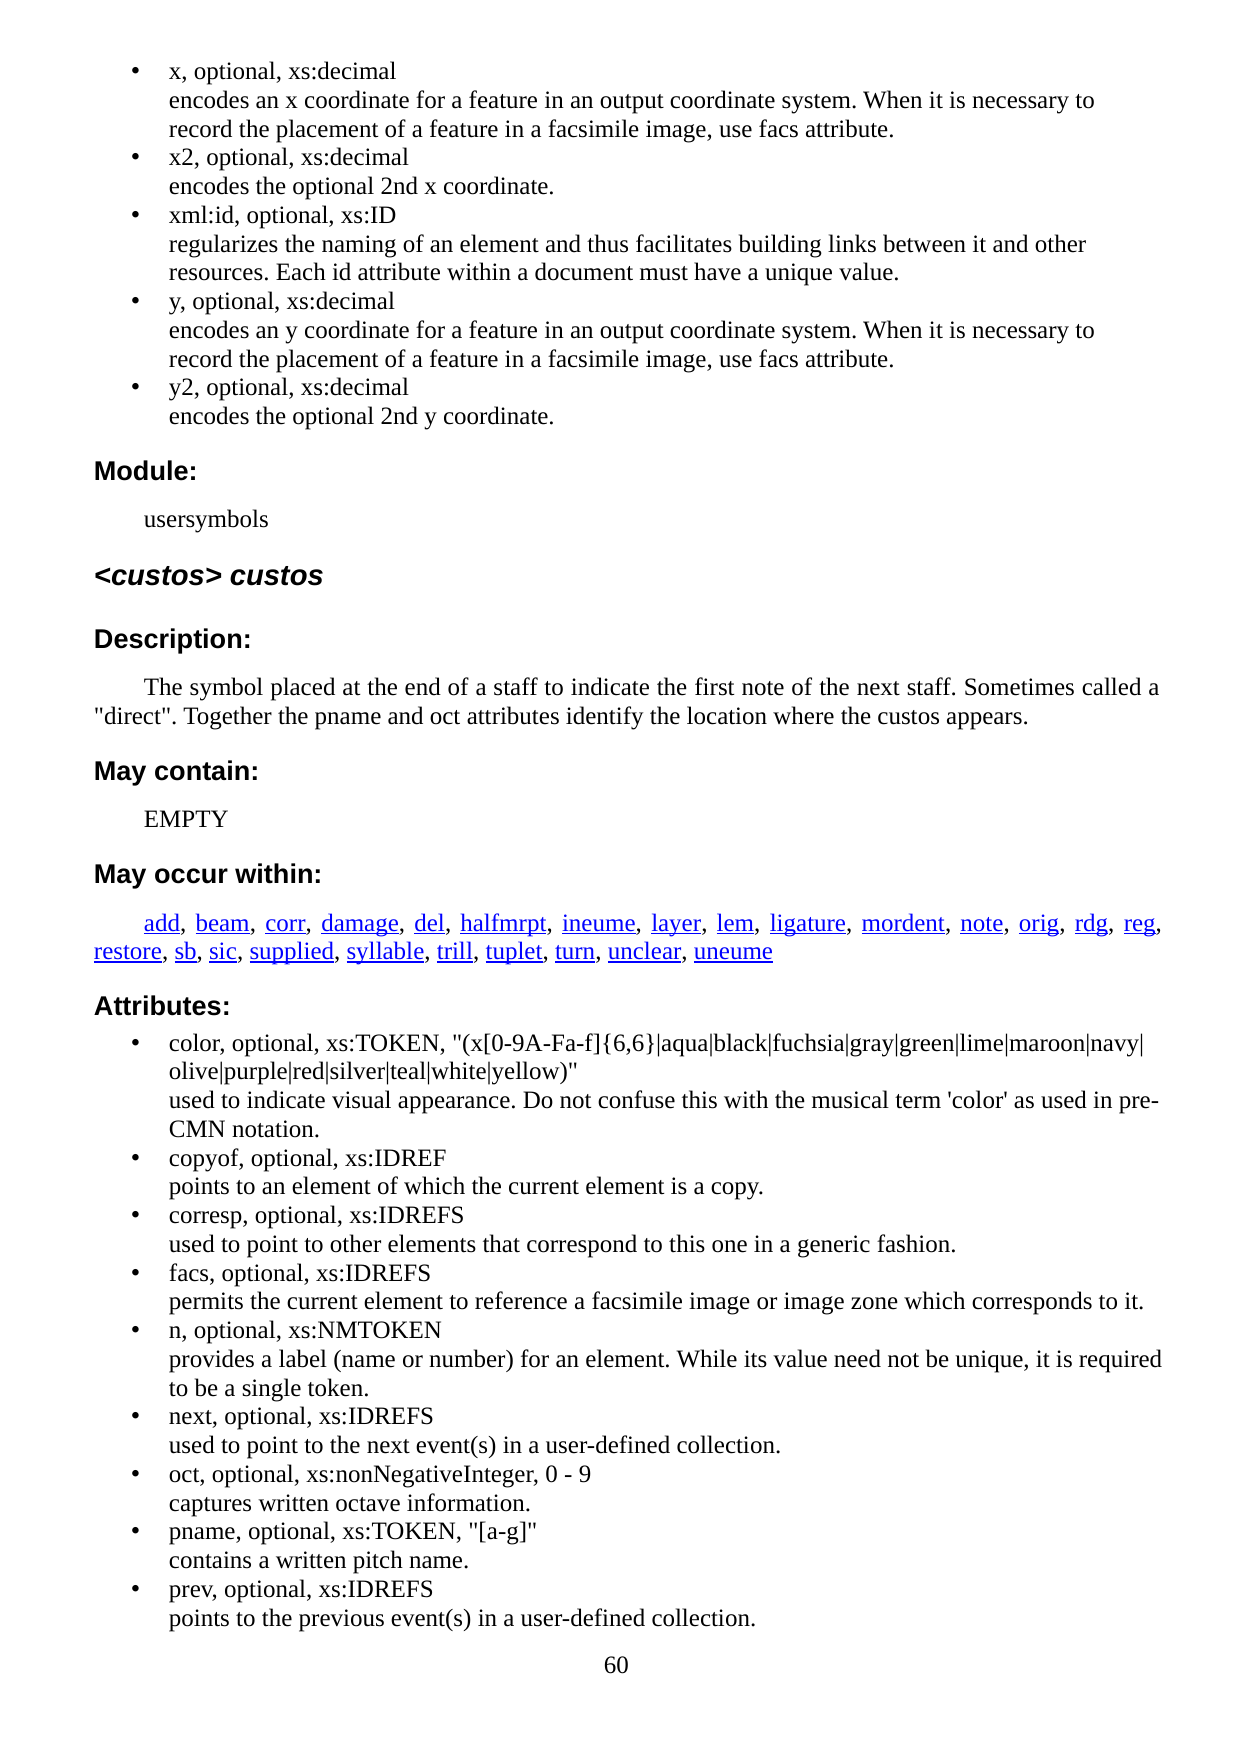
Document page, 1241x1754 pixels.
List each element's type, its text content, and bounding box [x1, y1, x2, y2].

list pname, optional, xs:TOKEN, "[a-g]" contains a written pitch name. [131, 1516, 1162, 1574]
list y2, optional, xs:decimal encodes the optional 2nd y coordinate. [131, 372, 1162, 430]
text EMPTY [94, 804, 1162, 833]
list prev, optional, xs:IDREFS points to the previous event(s) in a user-defined collection. [131, 1574, 1162, 1631]
list x, optional, xs:decimal encodes an x coordinate for a feature in an output coordinate system. When it is necessary to record the placement of a feature in a facsimile image, use facs attribute. [131, 56, 1162, 142]
list xml:id, optional, xs:ID regularizes the naming of an element and thus facilitates building links between it and other resources. Each id attribute within a document must have a unique value. [131, 200, 1162, 286]
subtitle May contain: [94, 755, 1162, 786]
list y, optional, xs:decimal encodes an y coordinate for a feature in an output coordinate system. When it is necessary to record the placement of a feature in a facsimile image, use facs attribute. [131, 286, 1162, 372]
text The symbol placed at the end of a staff to indicate the first note of the next staff. Sometimes called a "direct". Together the pname and oct attributes identify the location where the custos appears. [94, 672, 1162, 730]
list n, optional, xs:NMTOKEN provides a label (name or number) for an element. While its value need not be unique, it is required to be a single token. [131, 1315, 1162, 1401]
subtitle Module: [94, 455, 1162, 486]
list next, optional, xs:IDREFS used to point to the next event(s) in a user-defined collection. [131, 1401, 1162, 1459]
text usersymbols [94, 504, 1162, 533]
list x2, optional, xs:decimal encodes the optional 2nd x coordinate. [131, 142, 1162, 200]
subtitle Attributes: [94, 990, 1162, 1021]
subtitle May occur within: [94, 858, 1162, 889]
list facs, optional, xs:IDREFS permits the current element to reference a facsimile image or image zone which corresponds to it. [131, 1258, 1162, 1315]
subtitle Description: [94, 623, 1162, 654]
list corresp, optional, xs:IDREFS used to point to other elements that correspond to this one in a generic fashion. [131, 1200, 1162, 1258]
list color, optional, xs:TOKEN, "(x[0-9A-Fa-f]{6,6}|aqua|black|fuchsia|gray|green|lime|maroon|navy|olive|purple|red|silver|teal|white|yellow)" used to indicate visual appearance. Do not confuse this with the musical term 'color' as used in pre-CMN notation. [131, 1028, 1162, 1143]
text add, beam, corr, damage, del, halfmrpt, ineume, layer, lem, ligature, mordent, note, orig, rdg, reg, restore, sb, sic, supplied, syllable, trill, tuplet, turn, unclear, uneume [94, 908, 1162, 965]
list copyof, optional, xs:IDREF points to an element of which the current element is a copy. [131, 1143, 1162, 1200]
list oct, optional, xs:nonNegativeInteger, 0 - 9 captures written octave information. [131, 1459, 1162, 1516]
subtitle <custos> custos [94, 558, 1162, 592]
